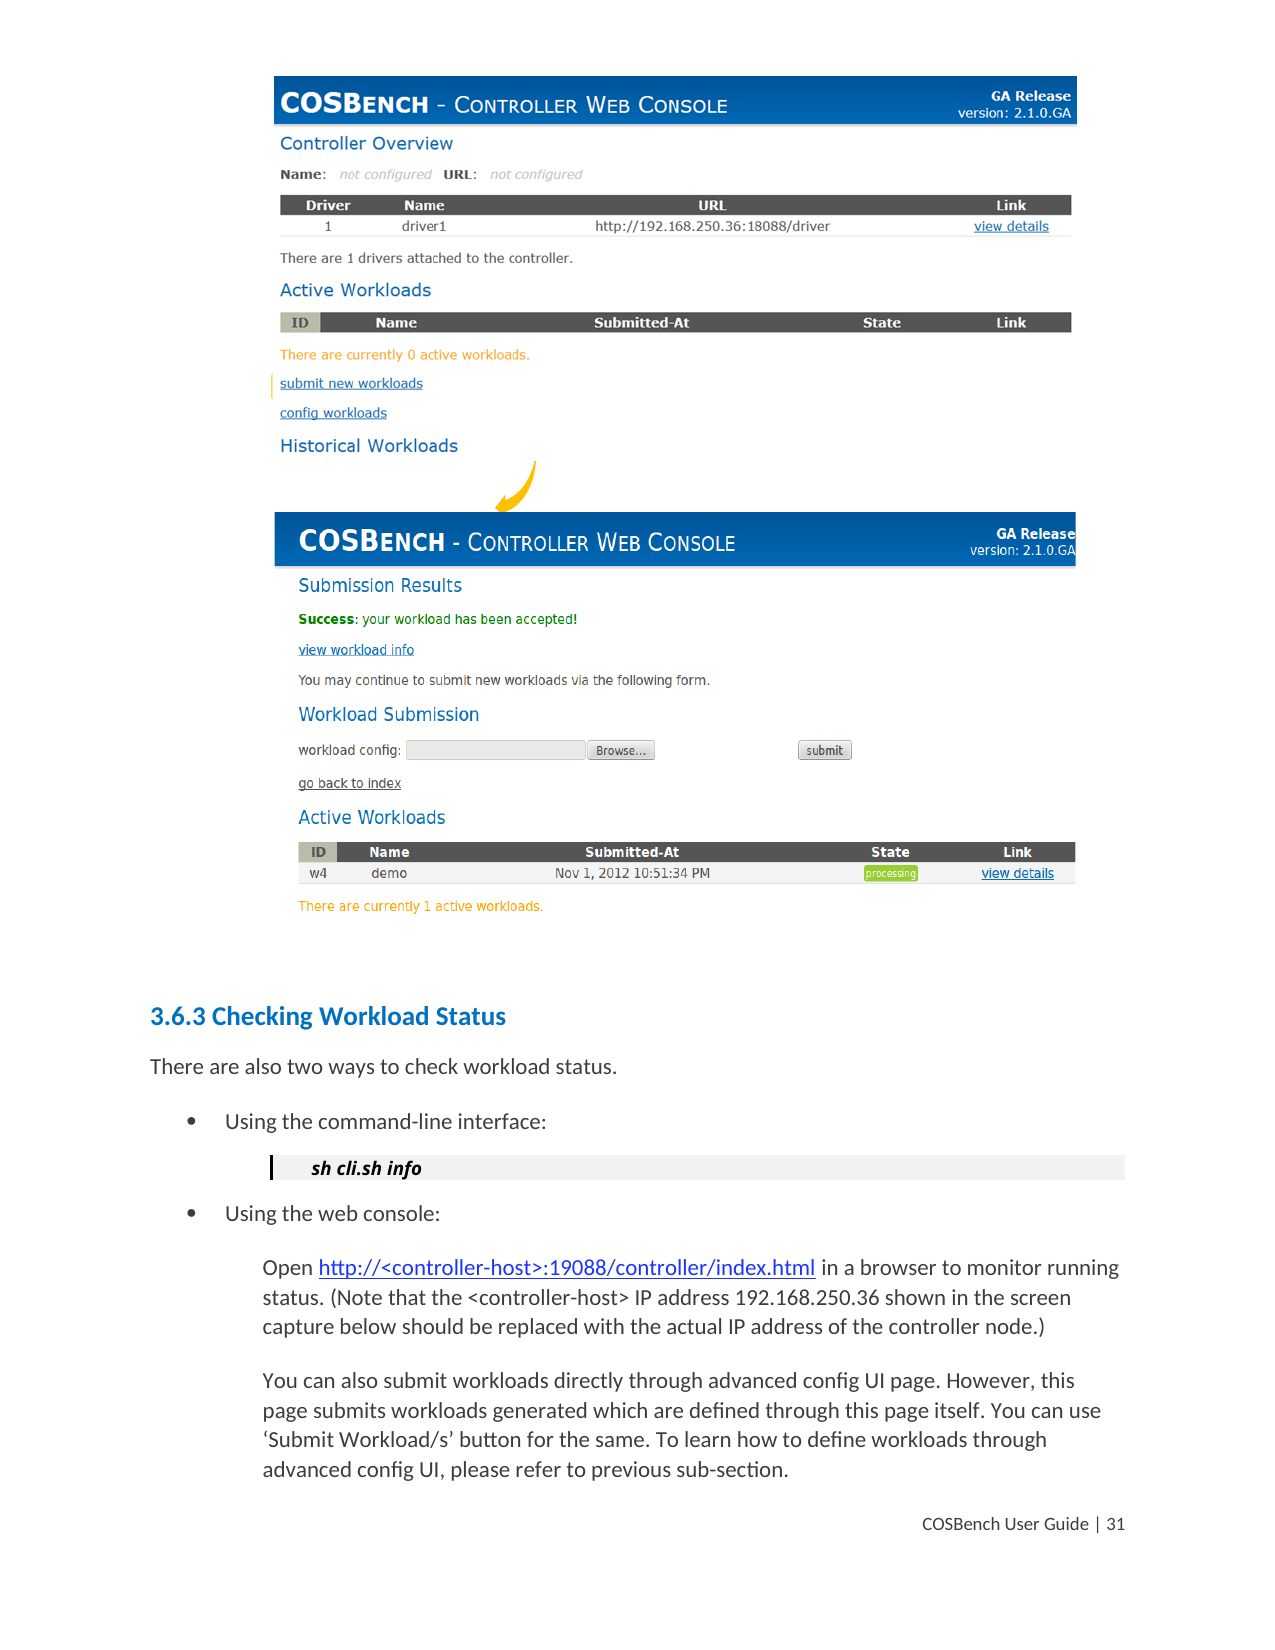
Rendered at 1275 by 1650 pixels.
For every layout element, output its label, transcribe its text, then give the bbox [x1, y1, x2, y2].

text There are also two ways to check workload status. [150, 1052, 1125, 1080]
list Using the web console: [187, 1199, 1125, 1227]
list Using the command-line interface: [187, 1107, 1125, 1135]
subtitle Checking Workload Status [150, 999, 1125, 1032]
text sh cli.sh info [273, 1155, 1125, 1180]
text Open http://<controller-host>:19088/controller/index.html in a browser to monitor running status. (Note that the <controller-host> IP address 192.168.250.36 shown in the screen capture below should be replaced with the actual IP address of the controller node.) [262, 1253, 1125, 1340]
text You can also submit workloads directly through advanced config UI page. However, this page submits workloads generated which are defined through this page itself. You can use ‘Submit Workload/s’ button for the same. To learn how to define workloads through advanced config UI, please refer to previous sub-section. [262, 1367, 1125, 1483]
